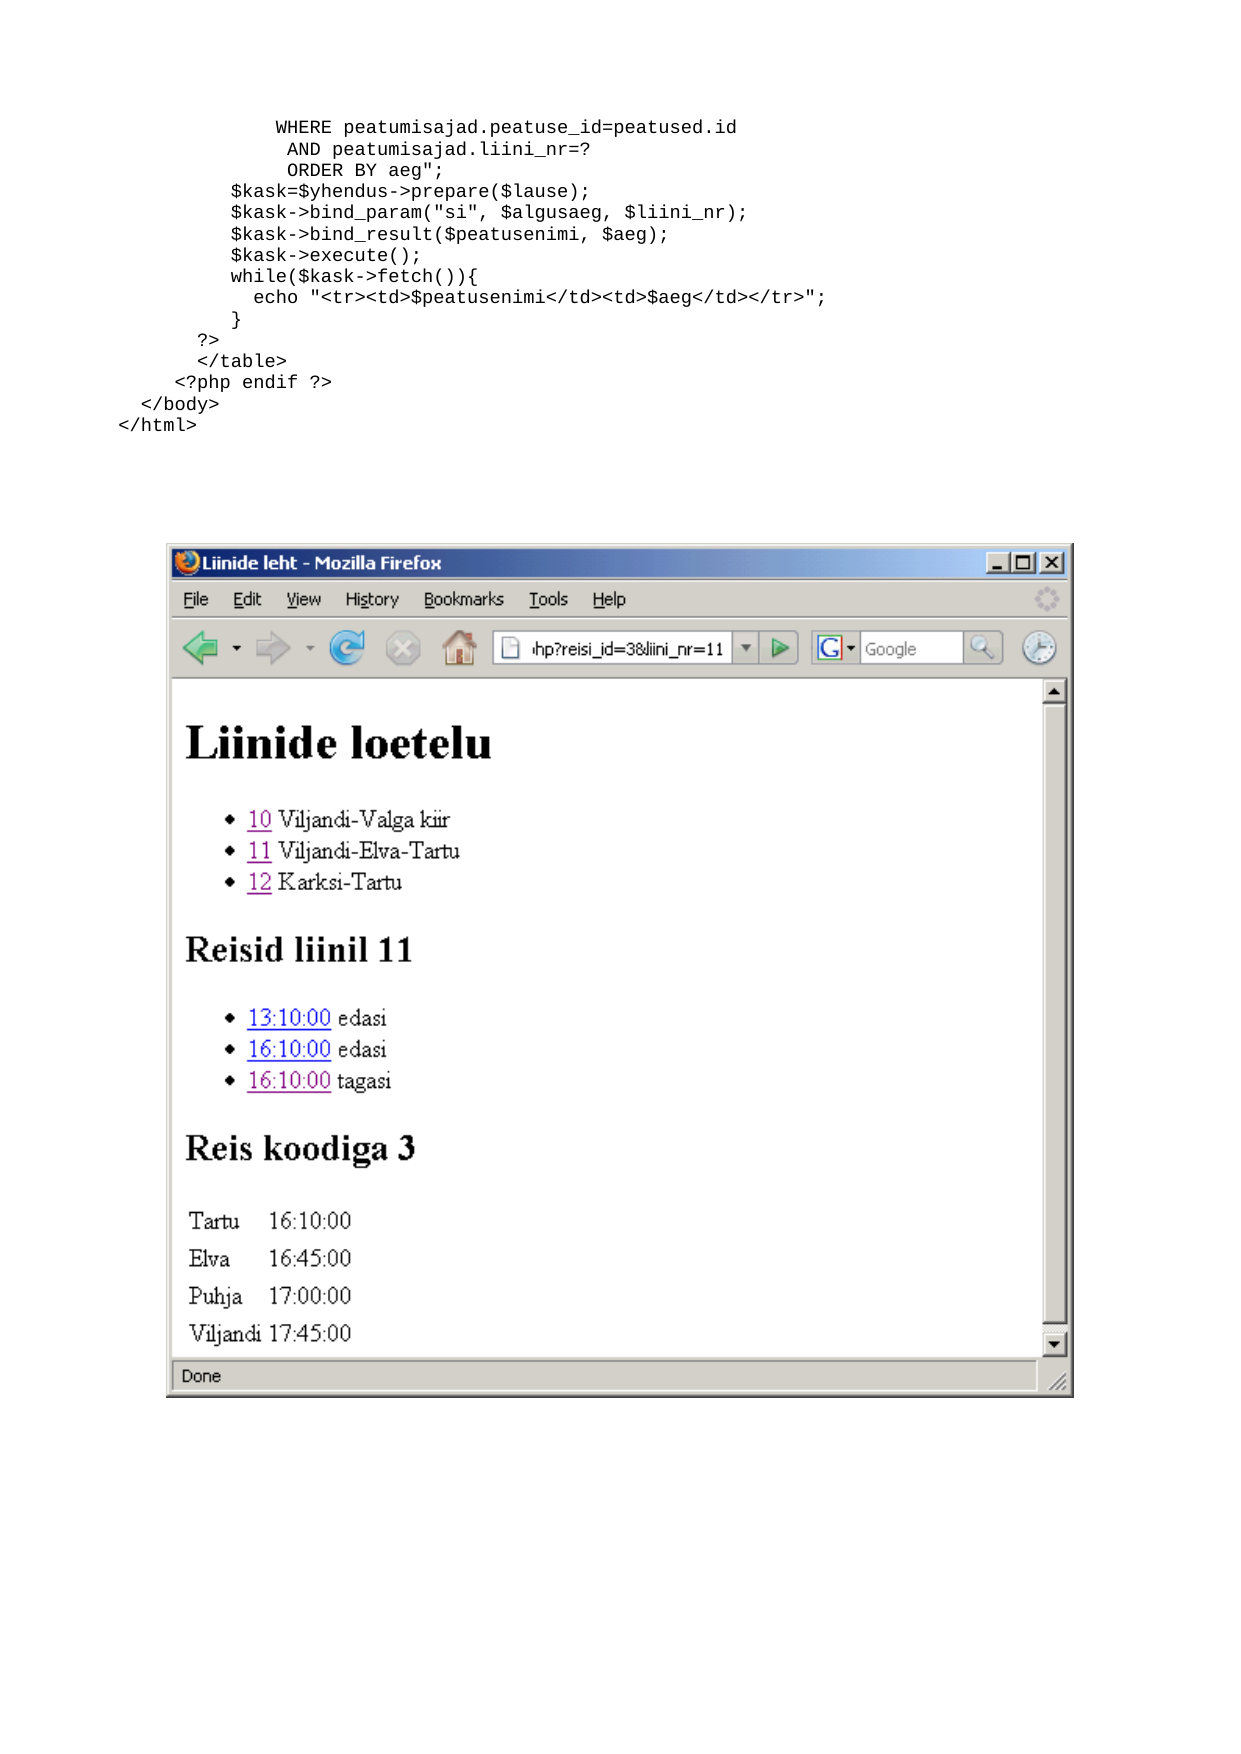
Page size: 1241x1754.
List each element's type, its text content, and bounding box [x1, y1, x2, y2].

text WHERE peatumisajad.peatuse_id=peatused.id [118, 118, 1122, 139]
text $kask->bind_result($peatusenimi, $aeg); [118, 224, 1122, 246]
text </body> [118, 394, 1122, 416]
picture [166, 543, 1074, 1398]
text AND peatumisajad.liini_nr=? [118, 139, 1122, 161]
text echo "<tr><td>$peatusenimi</td><td>$aeg</td></tr>"; [118, 288, 1122, 309]
text ?> [118, 331, 1122, 352]
text $kask->bind_param("si", $algusaeg, $liini_nr); [118, 203, 1122, 224]
text $kask->execute(); [118, 246, 1122, 267]
text </table> [118, 352, 1122, 373]
text } [118, 309, 1122, 331]
text while($kask->fetch()){ [118, 267, 1122, 288]
text $kask=$yhendus->prepare($lause); [118, 182, 1122, 203]
text </html> [118, 416, 1122, 437]
text ORDER BY aeg"; [118, 161, 1122, 182]
text <?php endif ?> [118, 373, 1122, 394]
